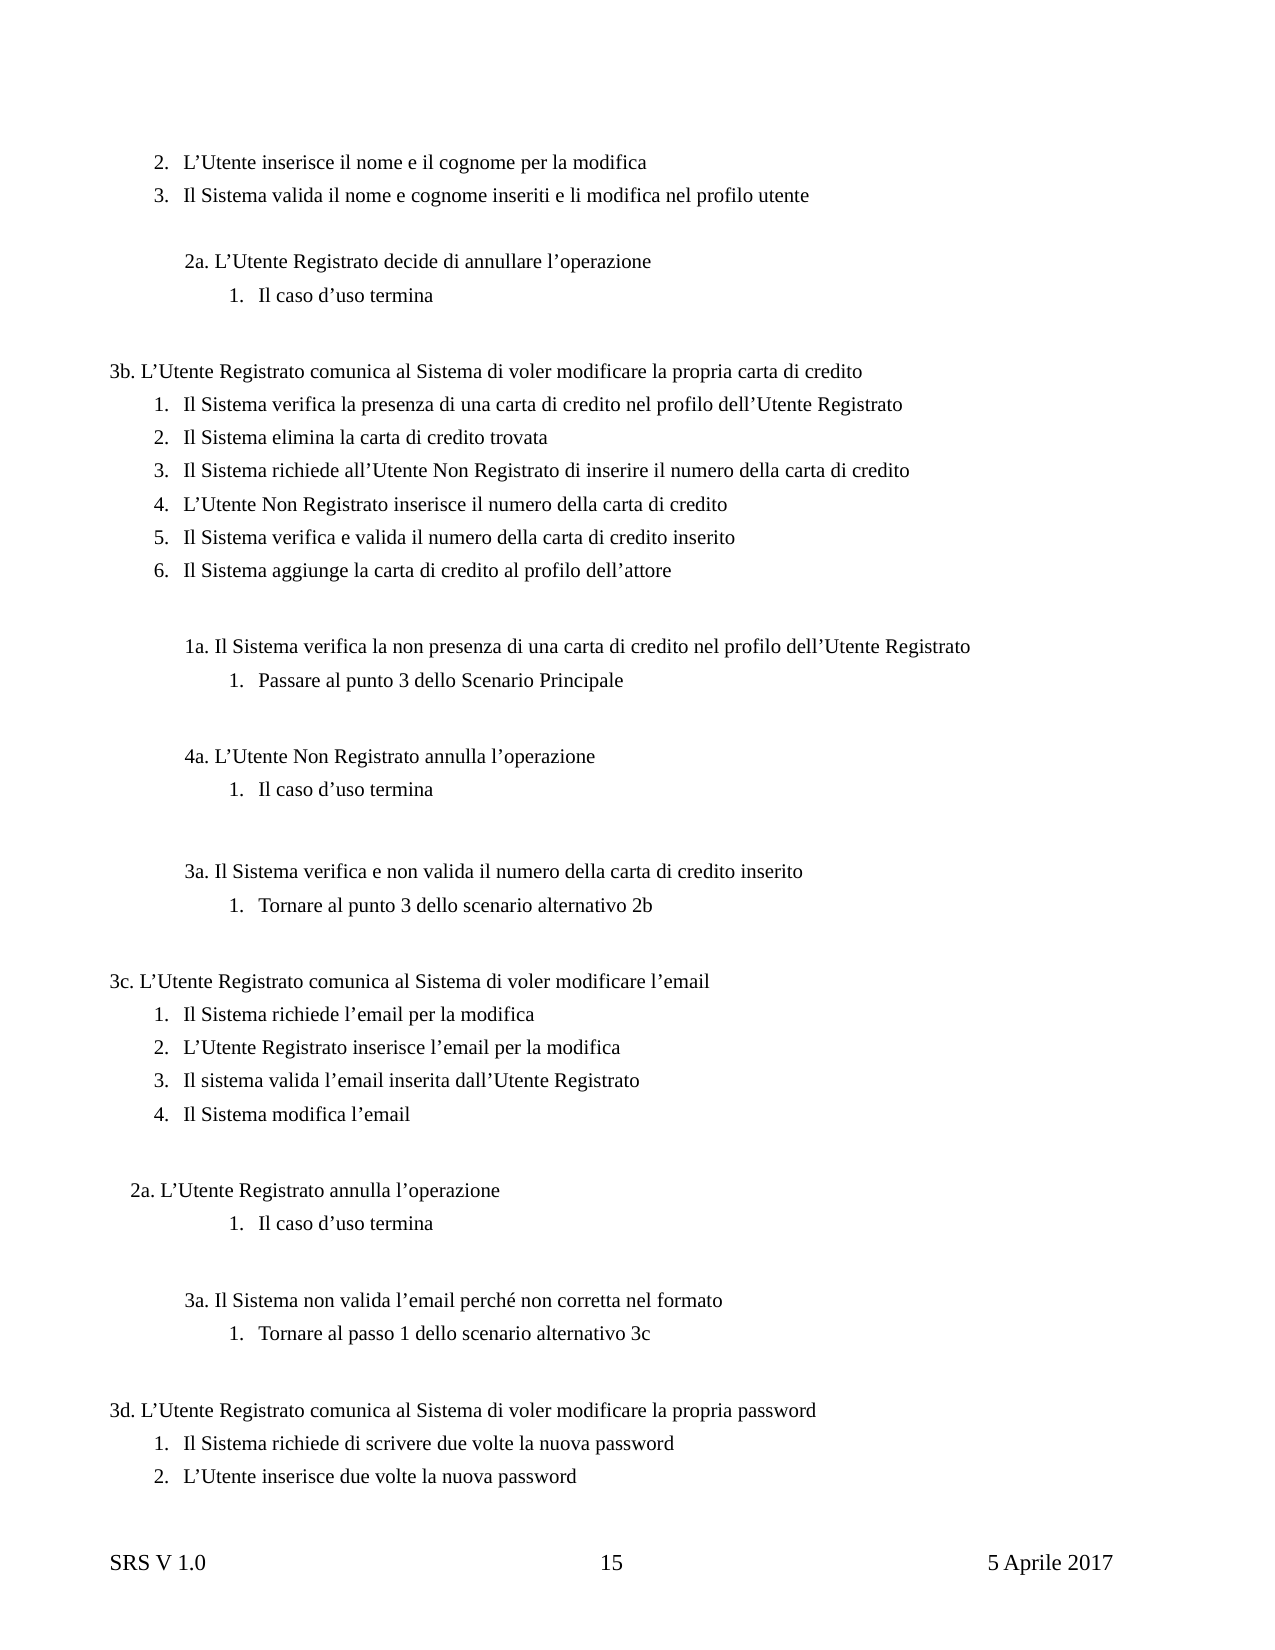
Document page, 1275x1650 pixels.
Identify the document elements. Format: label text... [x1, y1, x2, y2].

list Il Sistema verifica e valida il numero della carta di credito inserito [153, 525, 1162, 549]
text 2a. L’Utente Registrato decide di annullare l’operazione [109, 249, 1162, 273]
list Il Sistema elimina la carta di credito trovata [153, 425, 1162, 449]
list L’Utente inserisce due volte la nuova password [153, 1464, 1162, 1488]
list Il Sistema aggiunge la carta di credito al profilo dell’attore [153, 558, 1162, 582]
list Tornare al punto 3 dello scenario alternativo 2b [228, 892, 1162, 917]
text 3a. Il Sistema non valida l’email perché non corretta nel formato [109, 1288, 1162, 1312]
list Passare al punto 3 dello Scenario Principale [228, 667, 1162, 692]
text 3c. L’Utente Registrato comunica al Sistema di voler modificare l’email [109, 969, 1162, 993]
text 3a. Il Sistema verifica e non valida il numero della carta di credito inserito [184, 859, 1162, 883]
list Il caso d’uso termina [228, 1211, 1162, 1235]
list Il Sistema modifica l’email [153, 1102, 1162, 1126]
text 3b. L’Utente Registrato comunica al Sistema di voler modificare la propria carta di credito [109, 359, 1162, 383]
list Il Sistema richiede all’Utente Non Registrato di inserire il numero della carta di credito [153, 458, 1162, 482]
list L’Utente Registrato inserisce l’email per la modifica [153, 1035, 1162, 1059]
list L’Utente inserisce il nome e il cognome per la modifica [153, 150, 1162, 174]
list L’Utente Non Registrato inserisce il numero della carta di credito [153, 492, 1162, 516]
list Il Sistema richiede l’email per la modifica [153, 1002, 1162, 1026]
list Il Sistema richiede di scrivere due volte la nuova password [153, 1431, 1162, 1455]
list Il sistema valida l’email inserita dall’Utente Registrato [153, 1068, 1162, 1092]
text 1a. Il Sistema verifica la non presenza di una carta di credito nel profilo dell’Utente Registrato [184, 634, 1162, 658]
text 4a. L’Utente Non Registrato annulla l’operazione [184, 744, 1162, 768]
text 2a. L’Utente Registrato annulla l’operazione [109, 1178, 1162, 1202]
text 3d. L’Utente Registrato comunica al Sistema di voler modificare la propria password [109, 1397, 1162, 1422]
list Il caso d’uso termina [228, 282, 1162, 307]
list Il caso d’uso termina [228, 777, 1162, 801]
list Il Sistema verifica la presenza di una carta di credito nel profilo dell’Utente Registrato [153, 392, 1162, 416]
list Tornare al passo 1 dello scenario alternativo 3c [228, 1321, 1162, 1345]
list Il Sistema valida il nome e cognome inseriti e li modifica nel profilo utente [153, 183, 1162, 207]
